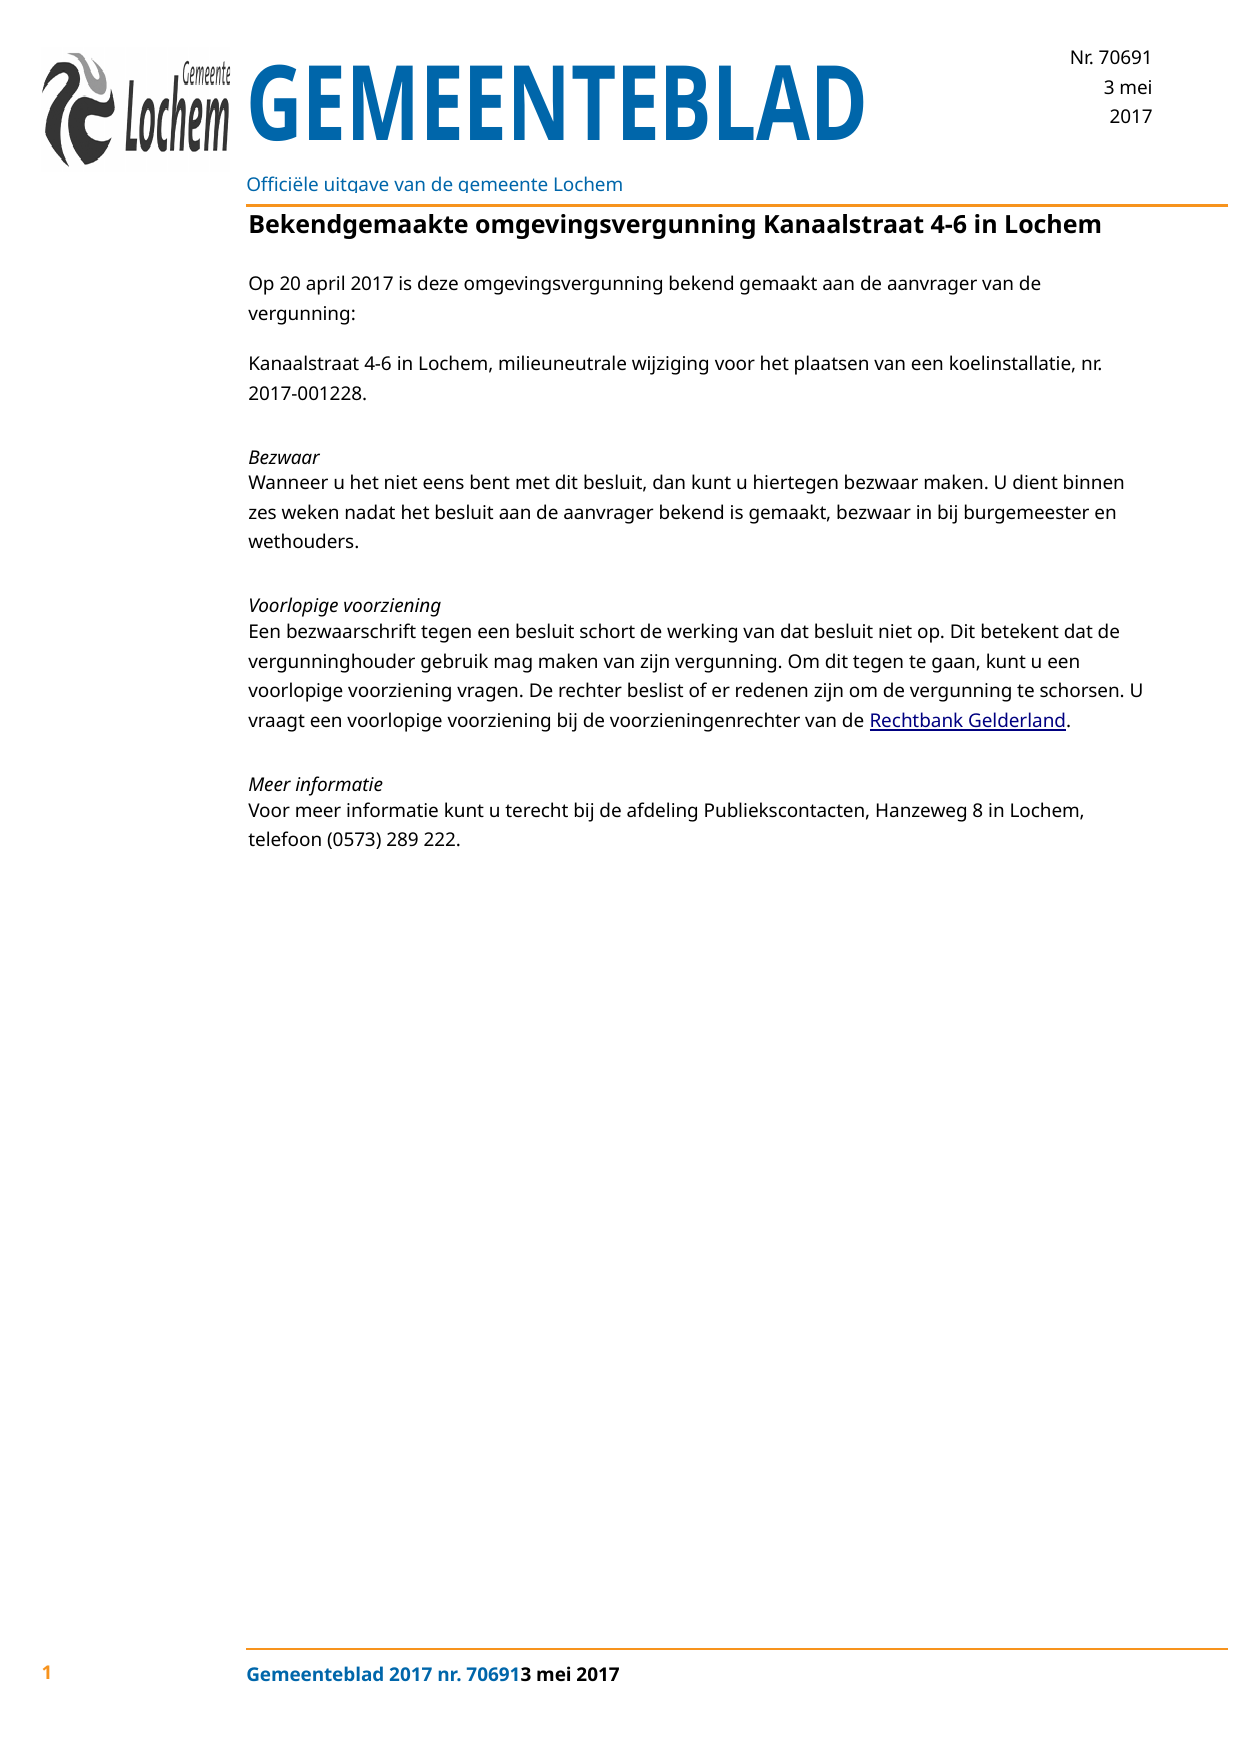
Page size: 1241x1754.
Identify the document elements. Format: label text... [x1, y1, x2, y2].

text Op 20 april 2017 is deze omgevingsvergunning bekend gemaakt aan de aanvrager van de vergunning: [248, 270, 1152, 326]
text Meer informatie [248, 771, 1152, 797]
text Voor meer informatie kunt u terecht bij de afdeling Publiekscontacten, Hanzeweg 8 in Lochem, telefoon (0573) 289 222. [248, 797, 1152, 852]
picture [41, 47, 231, 172]
text Wanneer u het niet eens bent met dit besluit, dan kunt u hiertegen bezwaar maken. U dient binnen zes weken nadat het besluit aan de aanvrager bekend is gemaakt, bezwaar in bij burgemeester en wethouders. [248, 469, 1152, 554]
text Bezwaar [248, 444, 1152, 469]
text Bekendgemaakte omgevingsvergunning Kanaalstraat 4-6 in Lochem [248, 207, 1152, 241]
text Een bezwaarschrift tegen een besluit schort de werking van dat besluit niet op. Dit betekent dat de vergunninghouder gebruik mag maken van zijn vergunning. Om dit tegen te gaan, kunt u een voorlopige voorziening vragen. De rechter beslist of er redenen zijn om de vergunning te schorsen. U vraagt een voorlopige voorziening bij de voorzieningenrechter van de Rechtbank Gelderland. [248, 618, 1152, 733]
text Voorlopige voorziening [248, 593, 1152, 618]
text Kanaalstraat 4-6 in Lochem, milieuneutrale wijziging voor het plaatsen van een koelinstallatie, nr. 2017-001228. [248, 350, 1152, 406]
